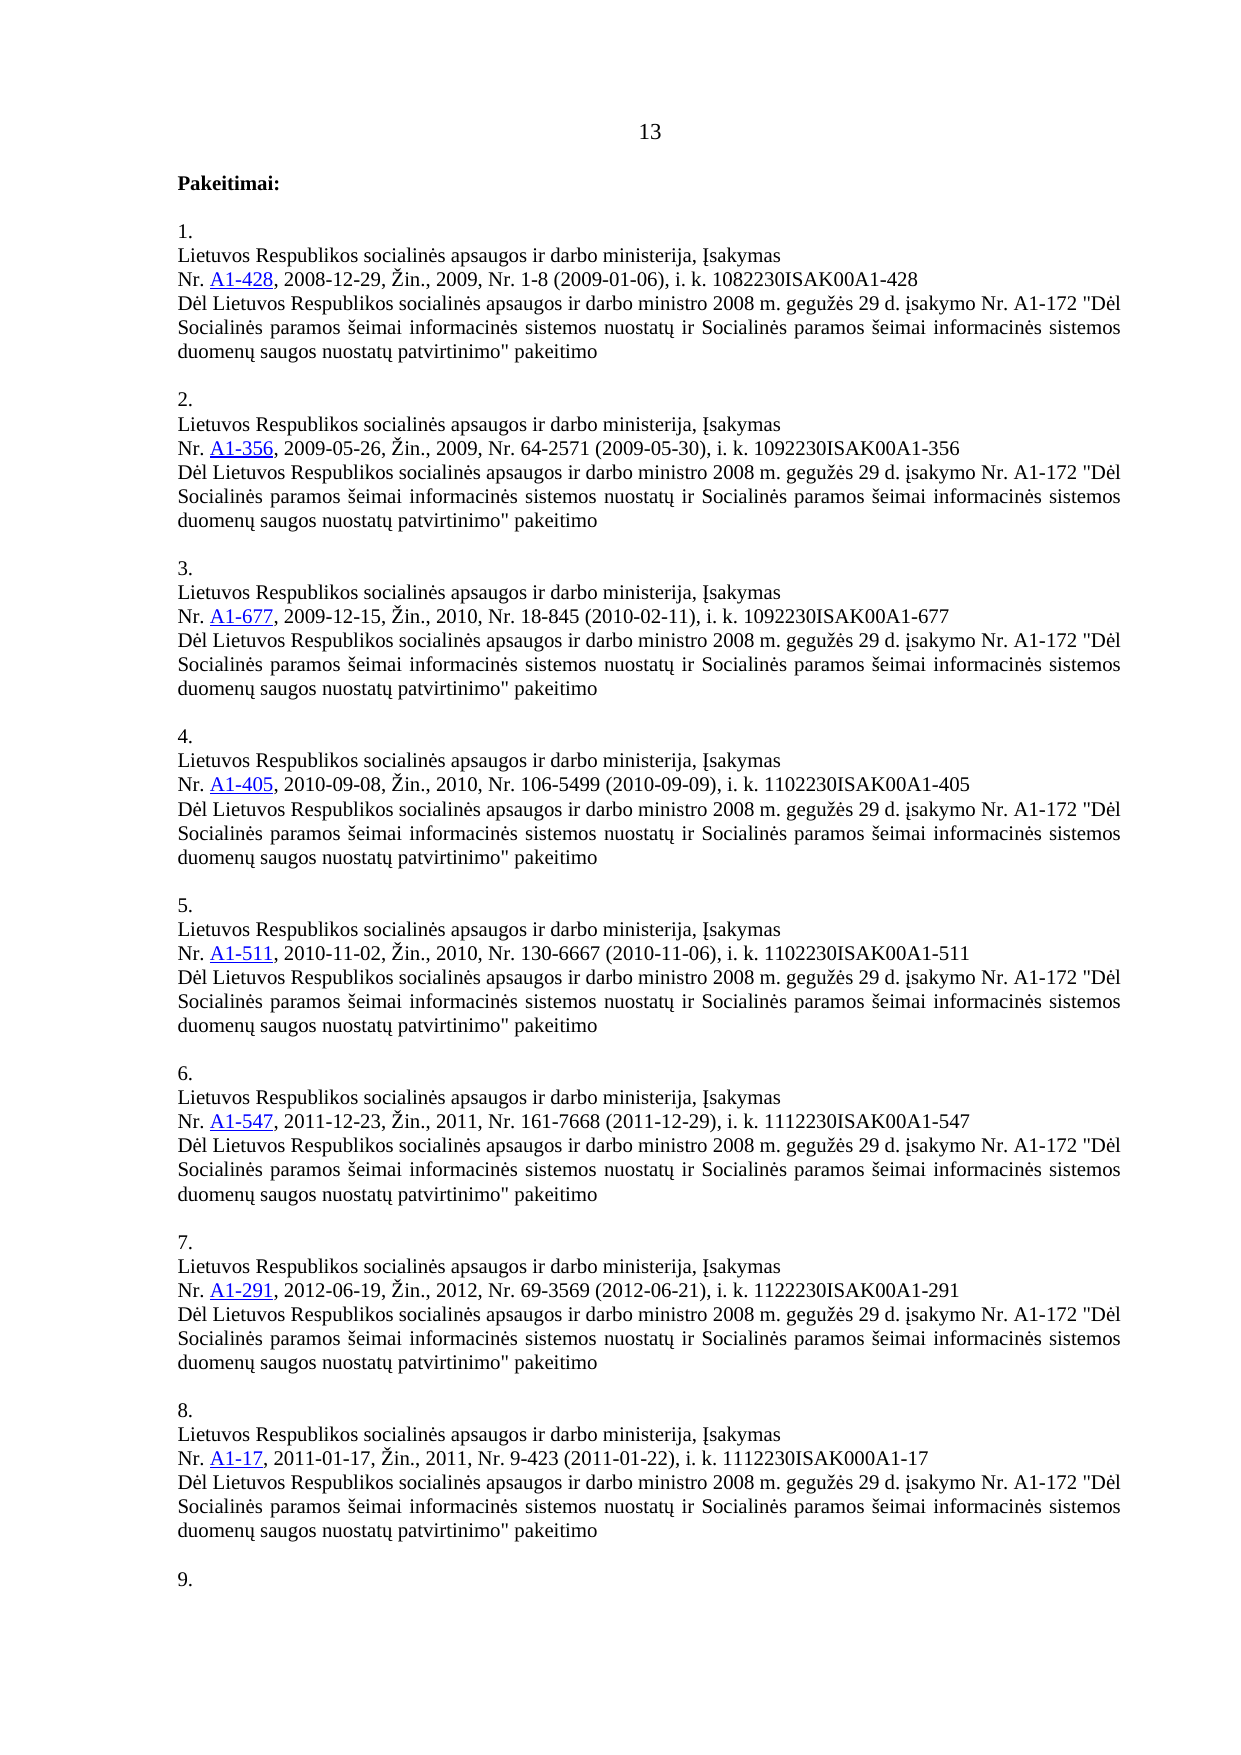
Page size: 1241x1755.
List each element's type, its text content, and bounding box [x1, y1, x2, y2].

text Nr. A1-547, 2011-12-23, Žin., 2011, Nr. 161-7668 (2011-12-29), i. k. 1112230ISAK00A1-547 [177, 1109, 1122, 1133]
text Pakeitimai: [177, 171, 1122, 195]
text Dėl Lietuvos Respublikos socialinės apsaugos ir darbo ministro 2008 m. gegužės 29 d. įsakymo Nr. A1-172 "Dėl Socialinės paramos šeimai informacinės sistemos nuostatų ir Socialinės paramos šeimai informacinės sistemos duomenų saugos nuostatų patvirtinimo" pakeitimo [177, 965, 1122, 1037]
text Lietuvos Respublikos socialinės apsaugos ir darbo ministerija, Įsakymas [177, 1085, 1122, 1109]
text Nr. A1-428, 2008-12-29, Žin., 2009, Nr. 1-8 (2009-01-06), i. k. 1082230ISAK00A1-428 [177, 267, 1122, 291]
text 9. [177, 1566, 1122, 1591]
text 6. [177, 1061, 1122, 1085]
text Nr. A1-356, 2009-05-26, Žin., 2009, Nr. 64-2571 (2009-05-30), i. k. 1092230ISAK00A1-356 [177, 436, 1122, 459]
text 2. [177, 387, 1122, 411]
text Lietuvos Respublikos socialinės apsaugos ir darbo ministerija, Įsakymas [177, 1254, 1122, 1278]
text 1. [177, 219, 1122, 243]
text Lietuvos Respublikos socialinės apsaugos ir darbo ministerija, Įsakymas [177, 748, 1122, 772]
text Lietuvos Respublikos socialinės apsaugos ir darbo ministerija, Įsakymas [177, 1422, 1122, 1446]
text Dėl Lietuvos Respublikos socialinės apsaugos ir darbo ministro 2008 m. gegužės 29 d. įsakymo Nr. A1-172 "Dėl Socialinės paramos šeimai informacinės sistemos nuostatų ir Socialinės paramos šeimai informacinės sistemos duomenų saugos nuostatų patvirtinimo" pakeitimo [177, 1133, 1122, 1206]
text Lietuvos Respublikos socialinės apsaugos ir darbo ministerija, Įsakymas [177, 580, 1122, 604]
text 4. [177, 724, 1122, 748]
text 3. [177, 556, 1122, 580]
text Lietuvos Respublikos socialinės apsaugos ir darbo ministerija, Įsakymas [177, 917, 1122, 941]
text Nr. A1-291, 2012-06-19, Žin., 2012, Nr. 69-3569 (2012-06-21), i. k. 1122230ISAK00A1-291 [177, 1278, 1122, 1302]
text Nr. A1-405, 2010-09-08, Žin., 2010, Nr. 106-5499 (2010-09-09), i. k. 1102230ISAK00A1-405 [177, 772, 1122, 796]
text Nr. A1-511, 2010-11-02, Žin., 2010, Nr. 130-6667 (2010-11-06), i. k. 1102230ISAK00A1-511 [177, 941, 1122, 965]
text Dėl Lietuvos Respublikos socialinės apsaugos ir darbo ministro 2008 m. gegužės 29 d. įsakymo Nr. A1-172 "Dėl Socialinės paramos šeimai informacinės sistemos nuostatų ir Socialinės paramos šeimai informacinės sistemos duomenų saugos nuostatų patvirtinimo" pakeitimo [177, 1302, 1122, 1374]
text 5. [177, 893, 1122, 917]
text Nr. A1-677, 2009-12-15, Žin., 2010, Nr. 18-845 (2010-02-11), i. k. 1092230ISAK00A1-677 [177, 604, 1122, 628]
text 7. [177, 1229, 1122, 1254]
text Nr. A1-17, 2011-01-17, Žin., 2011, Nr. 9-423 (2011-01-22), i. k. 1112230ISAK000A1-17 [177, 1446, 1122, 1470]
text 8. [177, 1398, 1122, 1422]
text Dėl Lietuvos Respublikos socialinės apsaugos ir darbo ministro 2008 m. gegužės 29 d. įsakymo Nr. A1-172 "Dėl Socialinės paramos šeimai informacinės sistemos nuostatų ir Socialinės paramos šeimai informacinės sistemos duomenų saugos nuostatų patvirtinimo" pakeitimo [177, 291, 1122, 363]
text Dėl Lietuvos Respublikos socialinės apsaugos ir darbo ministro 2008 m. gegužės 29 d. įsakymo Nr. A1-172 "Dėl Socialinės paramos šeimai informacinės sistemos nuostatų ir Socialinės paramos šeimai informacinės sistemos duomenų saugos nuostatų patvirtinimo" pakeitimo [177, 459, 1122, 532]
text Lietuvos Respublikos socialinės apsaugos ir darbo ministerija, Įsakymas [177, 243, 1122, 267]
text Dėl Lietuvos Respublikos socialinės apsaugos ir darbo ministro 2008 m. gegužės 29 d. įsakymo Nr. A1-172 "Dėl Socialinės paramos šeimai informacinės sistemos nuostatų ir Socialinės paramos šeimai informacinės sistemos duomenų saugos nuostatų patvirtinimo" pakeitimo [177, 796, 1122, 869]
text Dėl Lietuvos Respublikos socialinės apsaugos ir darbo ministro 2008 m. gegužės 29 d. įsakymo Nr. A1-172 "Dėl Socialinės paramos šeimai informacinės sistemos nuostatų ir Socialinės paramos šeimai informacinės sistemos duomenų saugos nuostatų patvirtinimo" pakeitimo [177, 1470, 1122, 1542]
text Dėl Lietuvos Respublikos socialinės apsaugos ir darbo ministro 2008 m. gegužės 29 d. įsakymo Nr. A1-172 "Dėl Socialinės paramos šeimai informacinės sistemos nuostatų ir Socialinės paramos šeimai informacinės sistemos duomenų saugos nuostatų patvirtinimo" pakeitimo [177, 628, 1122, 700]
text Lietuvos Respublikos socialinės apsaugos ir darbo ministerija, Įsakymas [177, 411, 1122, 436]
